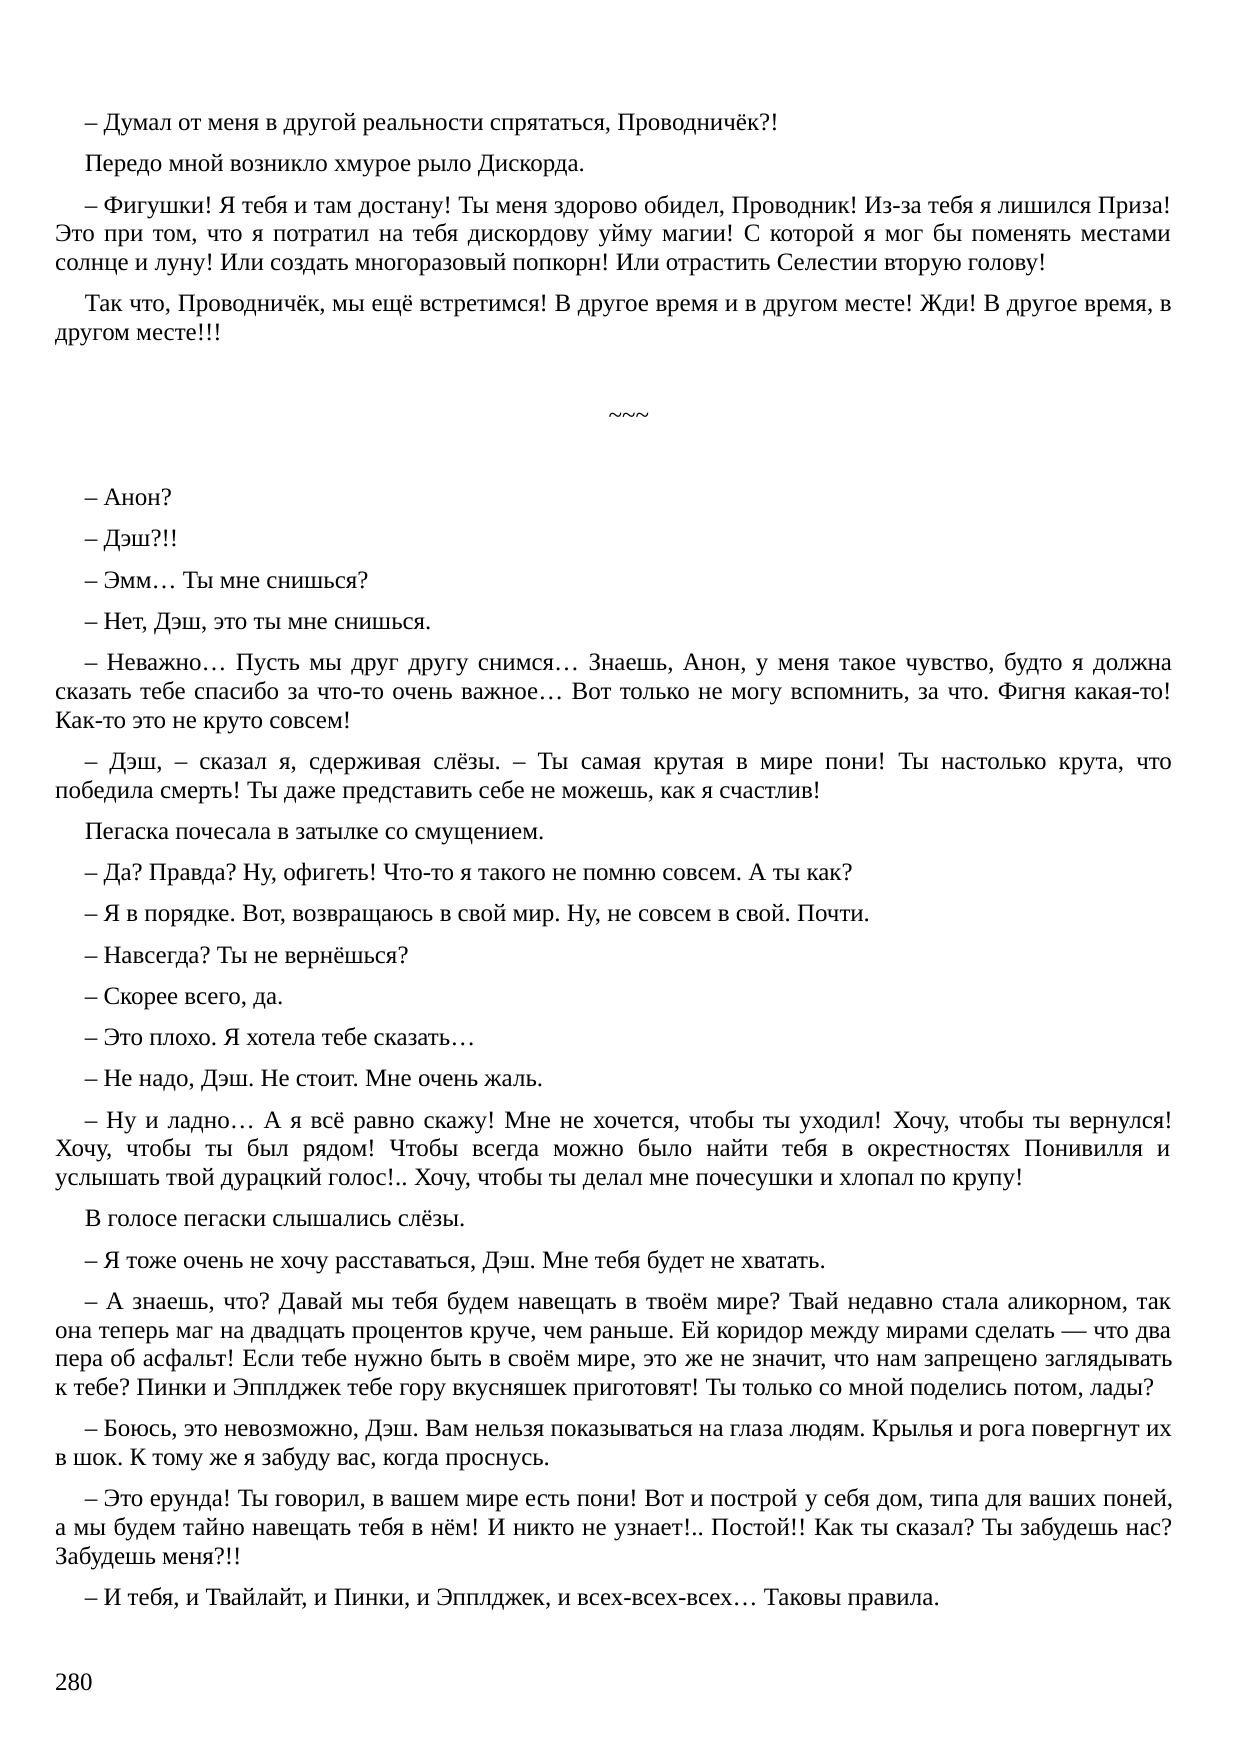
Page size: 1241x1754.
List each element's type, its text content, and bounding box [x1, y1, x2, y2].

text – Эмм… Ты мне снишься? [55, 565, 1173, 593]
text – А знаешь, что? Давай мы тебя будем навещать в твоём мире? Твай недавно стала аликорном, так она теперь маг на двадцать процентов круче, чем раньше. Ей коридор между мирами сделать — что два пера об асфальт! Если тебе нужно быть в своём мире, это же не значит, что нам запрещено заглядывать к тебе? Пинки и Эпплджек тебе гору вкусняшек приготовят! Ты только со мной поделись потом, лады? [55, 1286, 1173, 1401]
text – Я тоже очень не хочу расставаться, Дэш. Мне тебя будет не хватать. [55, 1245, 1173, 1273]
text – Дэш, – сказал я, сдерживая слёзы. – Ты самая крутая в мире пони! Ты настолько крута, что победила смерть! Ты даже представить себе не можешь, как я счастлив! [55, 746, 1173, 803]
text Передо мной возникло хмурое рыло Дискорда. [55, 148, 1173, 177]
text – Это плохо. Я хотела тебе сказать… [55, 1022, 1173, 1051]
text – Боюсь, это невозможно, Дэш. Вам нельзя показываться на глаза людям. Крылья и рога повергнут их в шок. К тому же я забуду вас, когда проснусь. [55, 1413, 1173, 1471]
text ~~~ [55, 400, 1173, 428]
text – Скорее всего, да. [55, 981, 1173, 1010]
text – Это ерунда! Ты говорил, в вашем мире есть пони! Вот и построй у себя дом, типа для ваших поней, а мы будем тайно навещать тебя в нём! И никто не узнает!.. Постой!! Как ты сказал? Ты забудешь нас? Забудешь меня?!! [55, 1483, 1173, 1570]
text – Неважно… Пусть мы друг другу снимся… Знаешь, Анон, у меня такое чувство, будто я должна сказать тебе спасибо за что-то очень важное… Вот только не могу вспомнить, за что. Фигня какая-то! Как-то это не круто совсем! [55, 647, 1173, 733]
text – Фигушки! Я тебя и там достану! Ты меня здорово обидел, Проводник! Из-за тебя я лишился Приза! Это при том, что я потратил на тебя дискордову уйму магии! С которой я мог бы поменять местами солнце и луну! Или создать многоразовый попкорн! Или отрастить Селестии вторую голову! [55, 190, 1173, 276]
text – Да? Правда? Ну, офигеть! Что-то я такого не помню совсем. А ты как? [55, 857, 1173, 886]
text Пегаска почесала в затылке со смущением. [55, 816, 1173, 845]
text В голосе пегаски слышались слёзы. [55, 1203, 1173, 1232]
text – Думал от меня в другой реальности спрятаться, Проводничёк?! [55, 107, 1173, 136]
text – Нет, Дэш, это ты мне снишься. [55, 606, 1173, 635]
text – Ну и ладно… А я всё равно скажу! Мне не хочется, чтобы ты уходил! Хочу, чтобы ты вернулся! Хочу, чтобы ты был рядом! Чтобы всегда можно было найти тебя в окрестностях Понивилля и услышать твой дурацкий голос!.. Хочу, чтобы ты делал мне почесушки и хлопал по крупу! [55, 1105, 1173, 1191]
text Так что, Проводничёк, мы ещё встретимся! В другое время и в другом месте! Жди! В другое время, в другом месте!!! [55, 288, 1173, 346]
text – И тебя, и Твайлайт, и Пинки, и Эпплджек, и всех-всех-всех… Таковы правила. [55, 1582, 1173, 1611]
text – Я в порядке. Вот, возвращаюсь в свой мир. Ну, не совсем в свой. Почти. [55, 898, 1173, 927]
text – Не надо, Дэш. Не стоит. Мне очень жаль. [55, 1063, 1173, 1092]
text – Дэш?!! [55, 523, 1173, 552]
text – Анон? [55, 482, 1173, 511]
text – Навсегда? Ты не вернёшься? [55, 940, 1173, 968]
